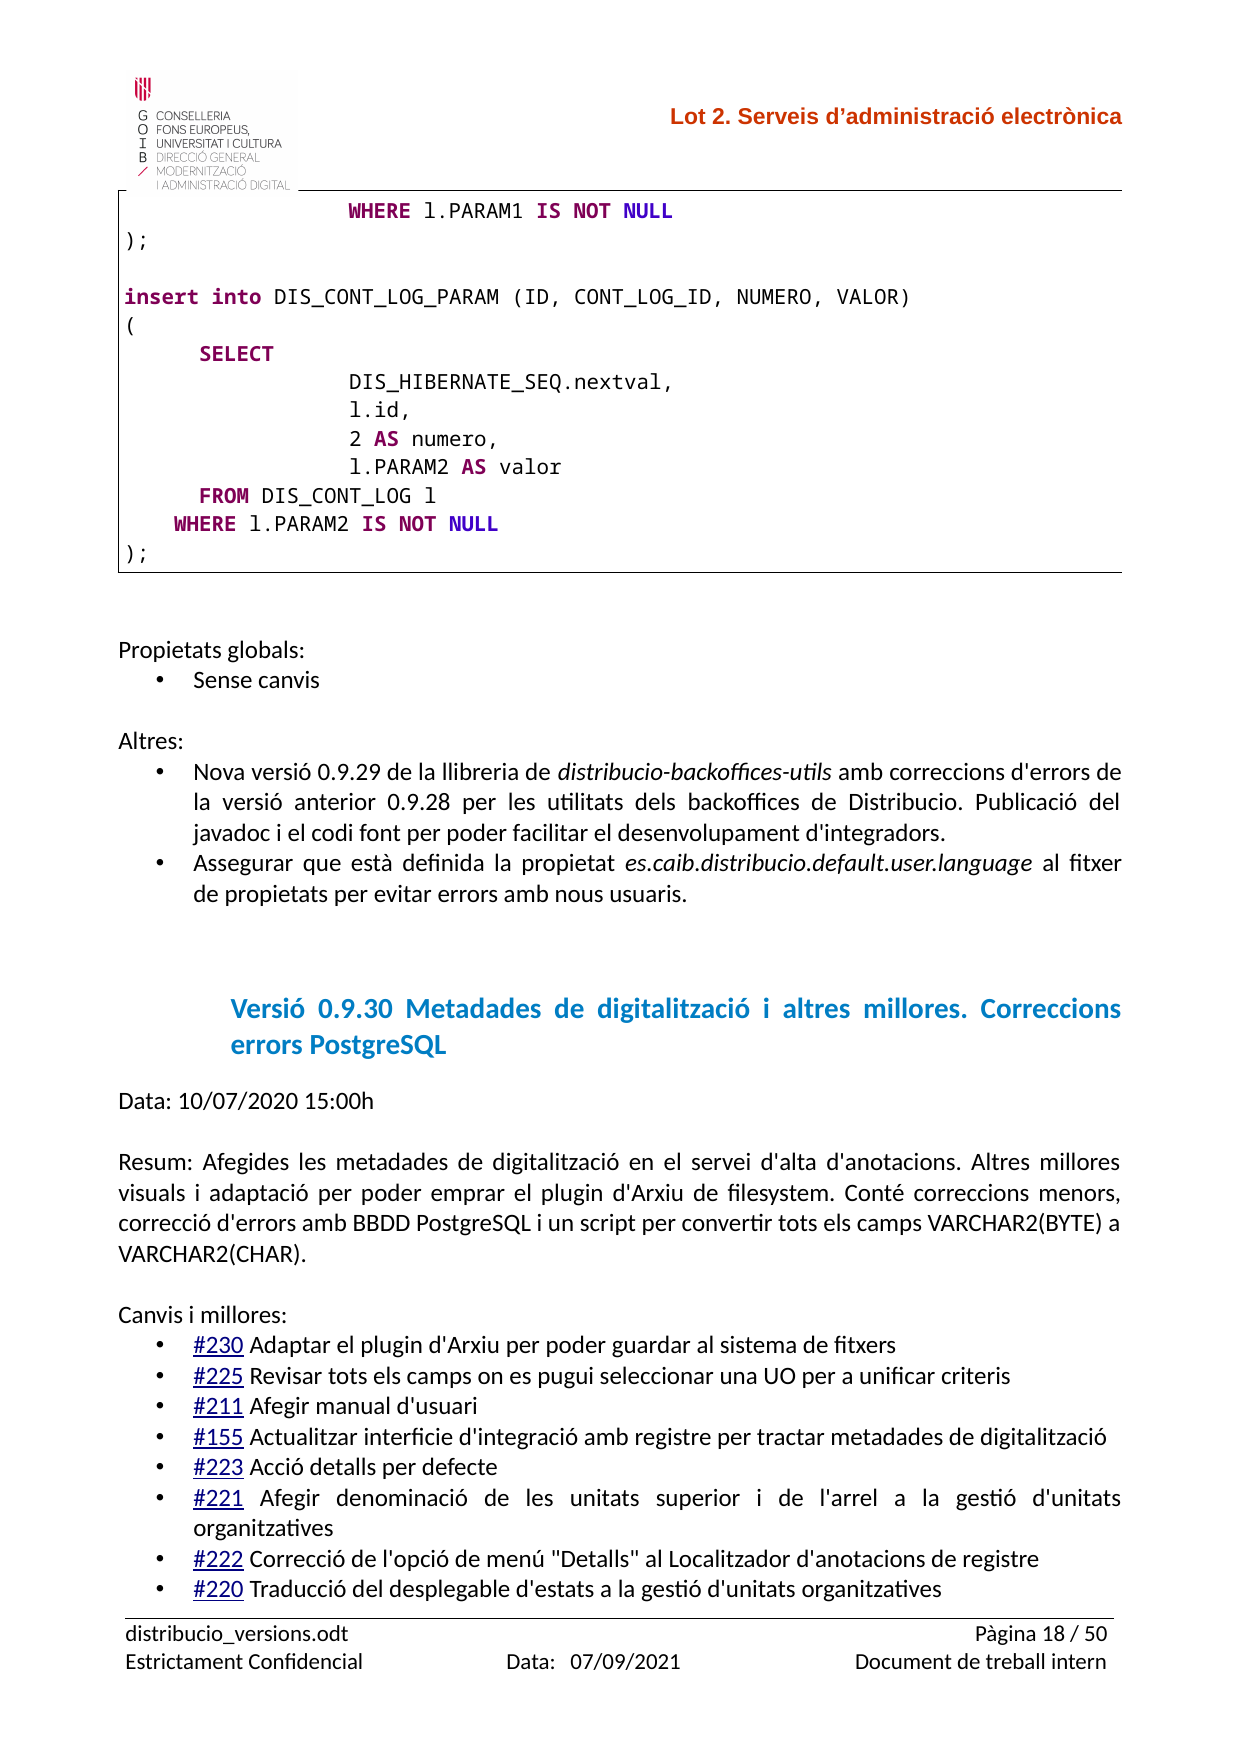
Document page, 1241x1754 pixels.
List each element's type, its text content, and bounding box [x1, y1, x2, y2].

text Canvis i millores: [118, 1299, 1122, 1329]
list #225 Revisar tots els camps on es pugui seleccionar una UO per a unificar criteris [156, 1360, 1122, 1390]
text Propietats globals: [118, 634, 1122, 664]
list #222 Correcció de l'opció de menú "Detalls" al Localitzador d'anotacions de registre [156, 1543, 1122, 1573]
list #230 Adaptar el plugin d'Arxiu per poder guardar al sistema de fitxers [156, 1329, 1122, 1360]
list Nova versió 0.9.29 de la llibreria de distribucio-backoffices-utils amb correccions d'errors de la versió anterior 0.9.28 per les utilitats dels backoffices de Distribucio. Publicació del javadoc i el codi font per poder facilitar el desenvolupament d'integradors. [156, 756, 1122, 848]
list #223 Acció detalls per defecte [156, 1451, 1122, 1482]
list #155 Actualitzar interficie d'integració amb registre per tractar metadades de digitalització [156, 1421, 1122, 1451]
text Data: 10/07/2020 15:00h [118, 1085, 1122, 1116]
list Assegurar que està definida la propietat es.caib.distribucio.default.user.language al fitxer de propietats per evitar errors amb nous usuaris. [156, 848, 1122, 909]
text Altres: [118, 726, 1122, 756]
subtitle Versió 0.9.30 Metadades de digitalització i altres millores. Correccions errors PostgreSQL [153, 990, 1122, 1062]
text Resum: Afegides les metadades de digitalització en el servei d'alta d'anotacions. Altres millores visuals i adaptació per poder emprar el plugin d'Arxiu de filesystem. Conté correccions menors, correcció d'errors amb BBDD PostgreSQL i un script per convertir tots els camps VARCHAR2(BYTE) a VARCHAR2(CHAR). [118, 1146, 1122, 1268]
picture [126, 70, 299, 197]
table_header WHERE l.PARAM1 IS NOT NULL ); insert into DIS_CONT_LOG_PARAM (ID, CONT_LOG_ID, NUMERO, VALOR) ( SELECT DIS_HIBERNATE_SEQ.nextval, l.id, 2 AS numero, l.PARAM2 AS valor FROM DIS_CONT_LOG l WHERE l.PARAM2 IS NOT NULL ); [119, 191, 1122, 572]
list #220 Traducció del desplegable d'estats a la gestió d'unitats organitzatives [156, 1573, 1122, 1604]
list Sense canvis [156, 664, 1122, 695]
list #211 Afegir manual d'usuari [156, 1390, 1122, 1421]
list #221 Afegir denominació de les unitats superior i de l'arrel a la gestió d'unitats organitzatives [156, 1482, 1122, 1543]
